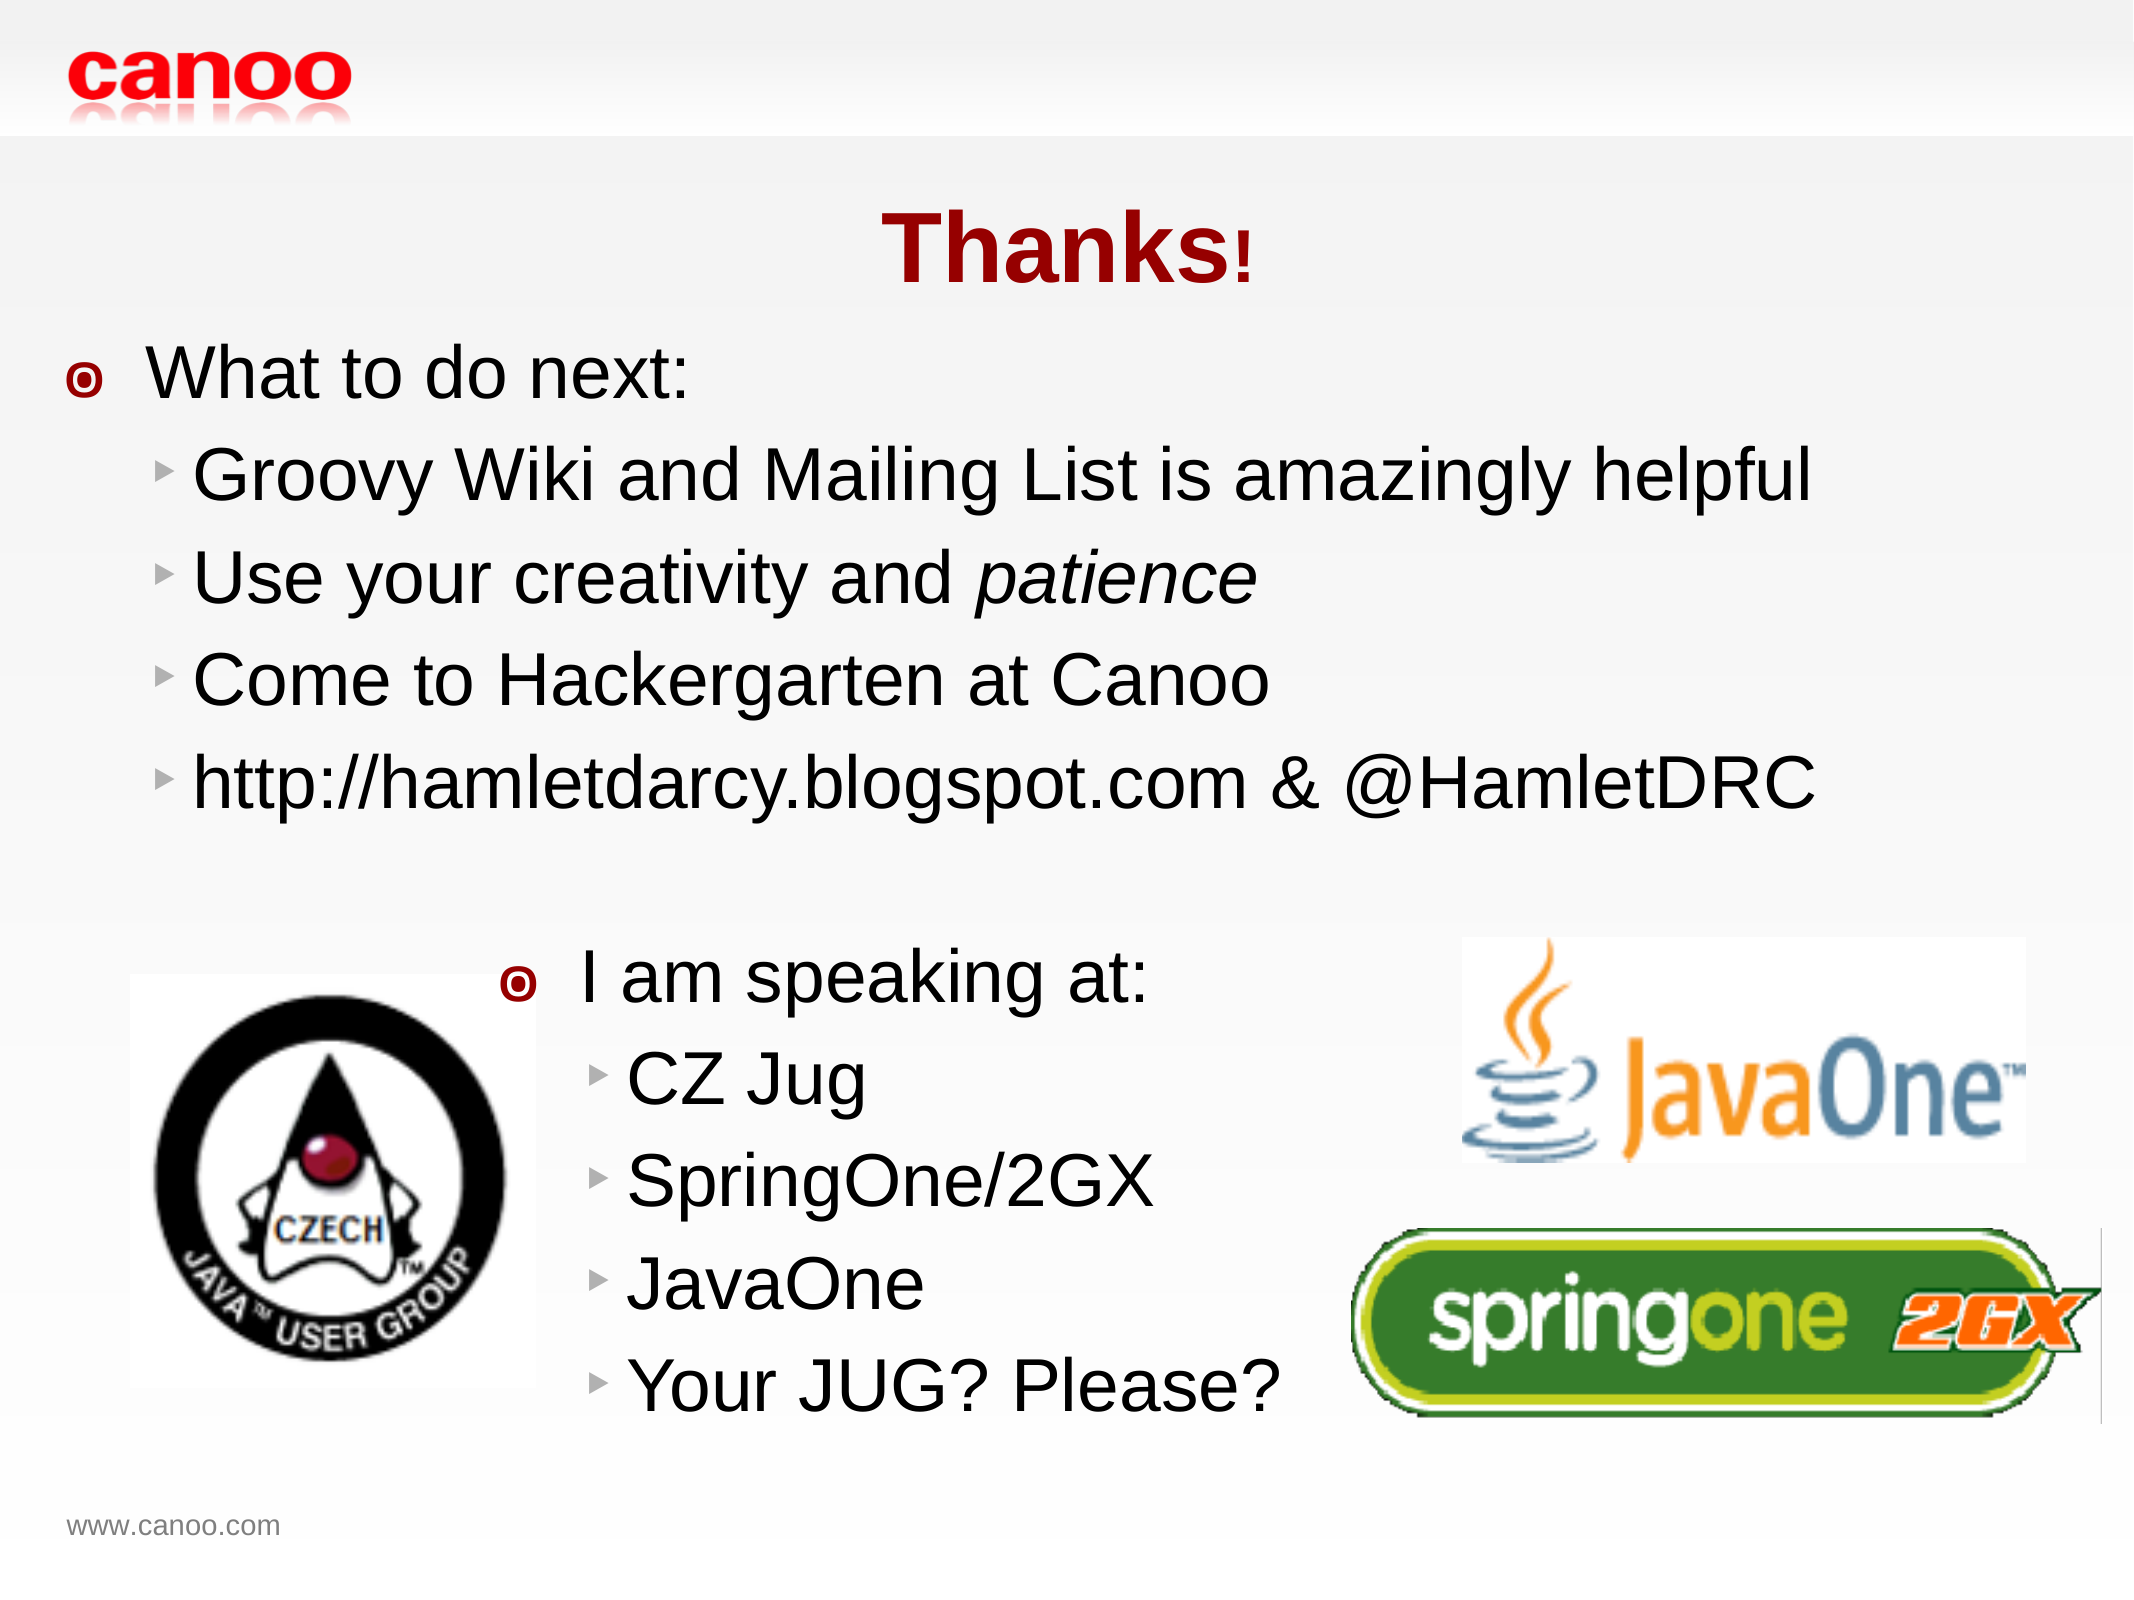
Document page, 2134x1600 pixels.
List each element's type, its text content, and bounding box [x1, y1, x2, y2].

picture [65, 48, 353, 154]
title Thanks! [62, 174, 2075, 311]
picture [1647, 1228, 2104, 1424]
list I am speaking at: CZ Jug SpringOne/2GX JavaOne Your JUG? Please? [496, 927, 1647, 1501]
list What to do next: Groovy Wiki and Mailing List is amazingly helpful Use your creativity and patience Come to Hackergarten at Canoo http://hamletdarcy.blogspot.com & @HamletDRC [62, 323, 2075, 897]
picture [1647, 937, 2026, 1163]
picture [130, 974, 496, 1388]
